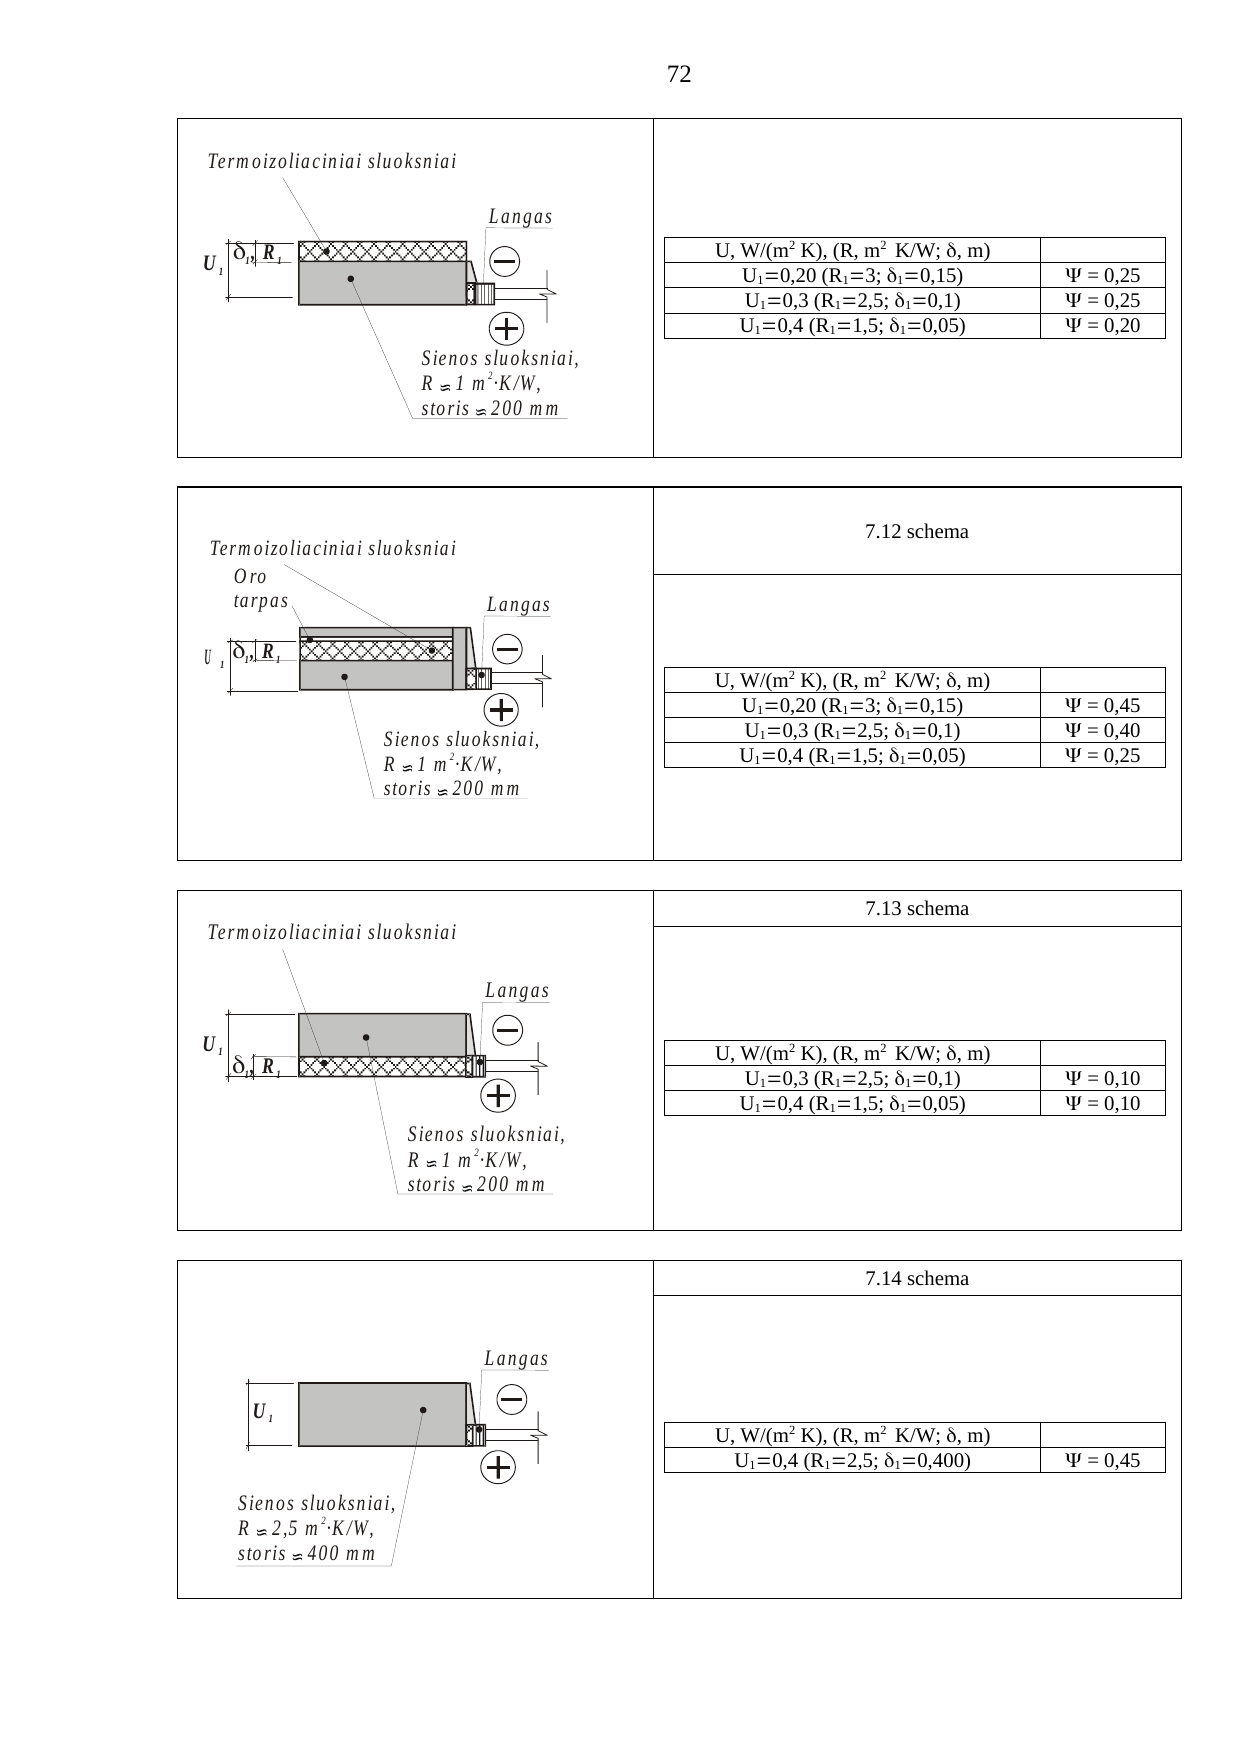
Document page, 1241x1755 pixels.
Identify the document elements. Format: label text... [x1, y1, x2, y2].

table_cell U1=0,20 (R1=3; d1=0,15) [665, 263, 1040, 287]
table_cell Y = 0,45 [1041, 693, 1165, 717]
table_cell U1=0,4 (R1=1,5; d1=0,05) [665, 743, 1040, 767]
table_cell Y = 0,25 [1041, 288, 1165, 312]
table_cell Y = 0,20 [1041, 314, 1165, 337]
table_cell [654, 119, 1181, 457]
table_cell U1=0,3 (R1=2,5; d1=0,1) [665, 1066, 1040, 1090]
table_cell U1=0,3 (R1=2,5; d1=0,1) [665, 288, 1040, 312]
table_cell Y = 0,10 [1041, 1091, 1165, 1115]
table_cell [654, 575, 1181, 860]
table_header U, W/(m2 K), (R, m2 K/W; d, m) [665, 668, 1040, 692]
table_cell U1=0,4 (R1=2,5; d1=0,400) [665, 1448, 1040, 1472]
table_header 7.13 schema [654, 891, 1181, 926]
table_header [1041, 238, 1165, 262]
table_header [1041, 668, 1165, 692]
table_header [1041, 1423, 1165, 1447]
table_cell U1=0,20 (R1=3; d1=0,15) [665, 693, 1040, 717]
table_cell U1=0,4 (R1=1,5; d1=0,05) [665, 314, 1040, 337]
table_header [178, 488, 653, 860]
table_cell U1=0,3 (R1=2,5; d1=0,1) [665, 718, 1040, 742]
table_header [1041, 1041, 1165, 1065]
table_header U, W/(m2 K), (R, m2 K/W; d, m) [665, 1423, 1040, 1447]
table_cell Y = 0,40 [1041, 718, 1165, 742]
table_header 7.14 schema [654, 1261, 1181, 1295]
table_cell U1=0,4 (R1=1,5; d1=0,05) [665, 1091, 1040, 1115]
table_header 7.12 schema [654, 488, 1181, 574]
table_cell Y = 0,10 [1041, 1066, 1165, 1090]
table_cell Y = 0,45 [1041, 1448, 1165, 1472]
table_cell Y = 0,25 [1041, 263, 1165, 287]
table_header U, W/(m2 K), (R, m2 K/W; d, m) [665, 238, 1040, 262]
table_header [178, 119, 653, 457]
table_header [178, 891, 653, 1230]
table_header [178, 1261, 653, 1598]
table_cell Y = 0,25 [1041, 743, 1165, 767]
table_cell [654, 927, 1181, 1230]
table_cell [654, 1296, 1181, 1598]
table_header U, W/(m2 K), (R, m2 K/W; d, m) [665, 1041, 1040, 1065]
